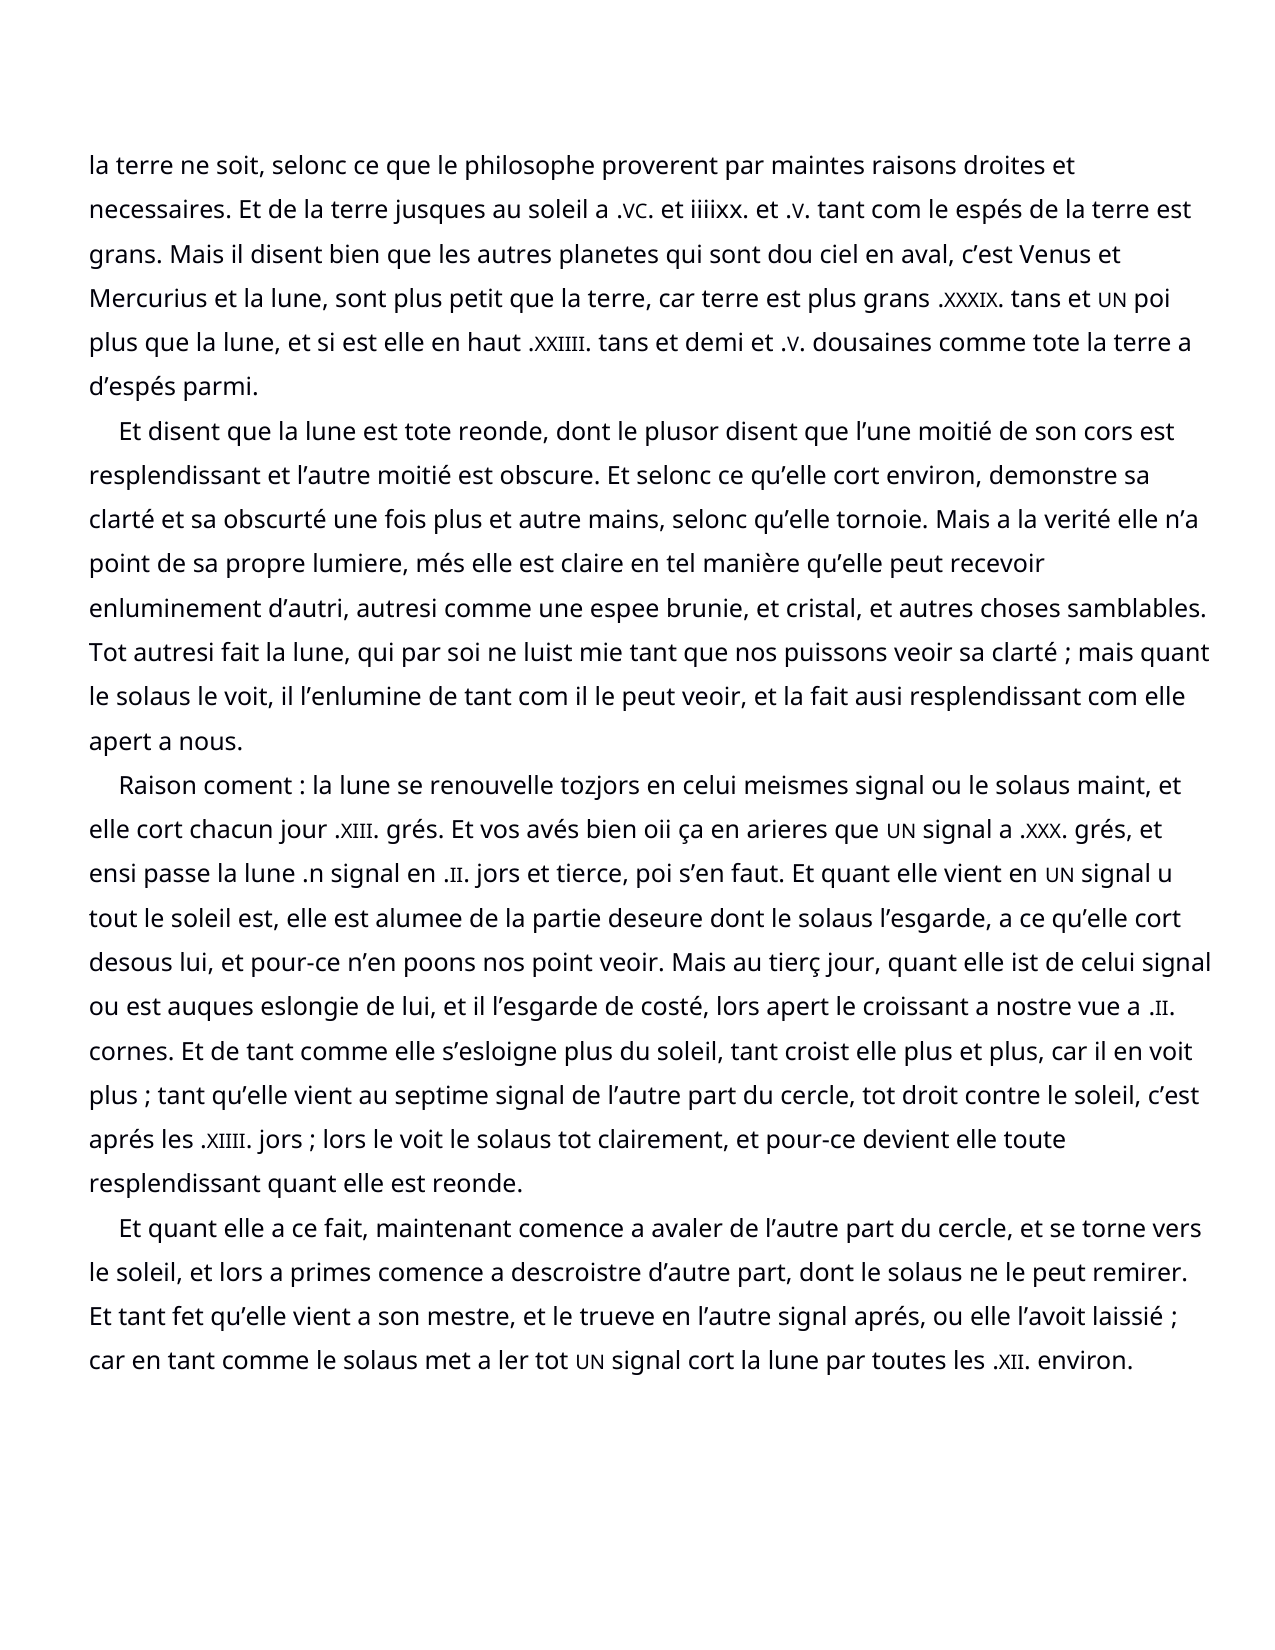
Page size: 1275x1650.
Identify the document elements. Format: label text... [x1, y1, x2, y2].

text Raison coment : la lune se renouvelle tozjors en celui meismes signal ou le solaus maint, et elle cort chacun jour .xiii. grés. Et vos avés bien oii ça en arieres que un signal a .xxx. grés, et ensi passe la lune .n signal en .ii. jors et tierce, poi s’en faut. Et quant elle vient en un signal u tout le soleil est, elle est alumee de la partie deseure dont le solaus l’esgarde, a ce qu’elle cort desous lui, et pour-ce n’en poons nos point veoir. Mais au tierç jour, quant elle ist de celui signal ou est auques eslongie de lui, et il l’esgarde de costé, lors apert le croissant a nostre vue a .ii. cornes. Et de tant comme elle s’esloigne plus du soleil, tant croist elle plus et plus, car il en voit plus ; tant qu’elle vient au septime signal de l’autre part du cercle, tot droit contre le soleil, c’est aprés les .xiiii. jors ; lors le voit le solaus tot clairement, et pour-ce devient elle toute resplendissant quant elle est reonde. [89, 767, 1216, 1200]
text Et disent que la lune est tote reonde, dont le plusor disent que l’une moitié de son cors est resplendissant et l’autre moitié est obscure. Et selonc ce qu’elle cort environ, demonstre sa clarté et sa obscurté une fois plus et autre mains, selonc qu’elle tornoie. Mais a la verité elle n’a point de sa propre lumiere, més elle est claire en tel manière qu’elle peut recevoir enluminement d’autri, autresi comme une espee brunie, et cristal, et autres choses samblables. Tot autresi fait la lune, qui par soi ne luist mie tant que nos puissons veoir sa clarté ; mais quant le solaus le voit, il l’enlumine de tant com il le peut veoir, et la fait ausi resplendissant com elle apert a nous. [89, 413, 1216, 757]
text Et quant elle a ce fait, maintenant comence a avaler de l’autre part du cercle, et se torne vers le soleil, et lors a primes comence a descroistre d’autre part, dont le solaus ne le peut remirer. Et tant fet qu’elle vient a son mestre, et le trueve en l’autre signal aprés, ou elle l’avoit laissié ; car en tant comme le solaus met a ler tot un signal cort la lune par toutes les .xii. environ. [89, 1210, 1216, 1377]
text la terre ne soit, selonc ce que le philosophe proverent par maintes raisons droites et necessaires. Et de la terre jusques au soleil a .vc. et iiiixx. et .v. tant com le espés de la terre est grans. Mais il disent bien que les autres planetes qui sont dou ciel en aval, c’est Venus et Mercurius et la lune, sont plus petit que la terre, car terre est plus grans .xxxix. tans et un poi plus que la lune, et si est elle en haut .xxiiii. tans et demi et .v. dousaines comme tote la terre a d’espés parmi. [89, 148, 1216, 403]
